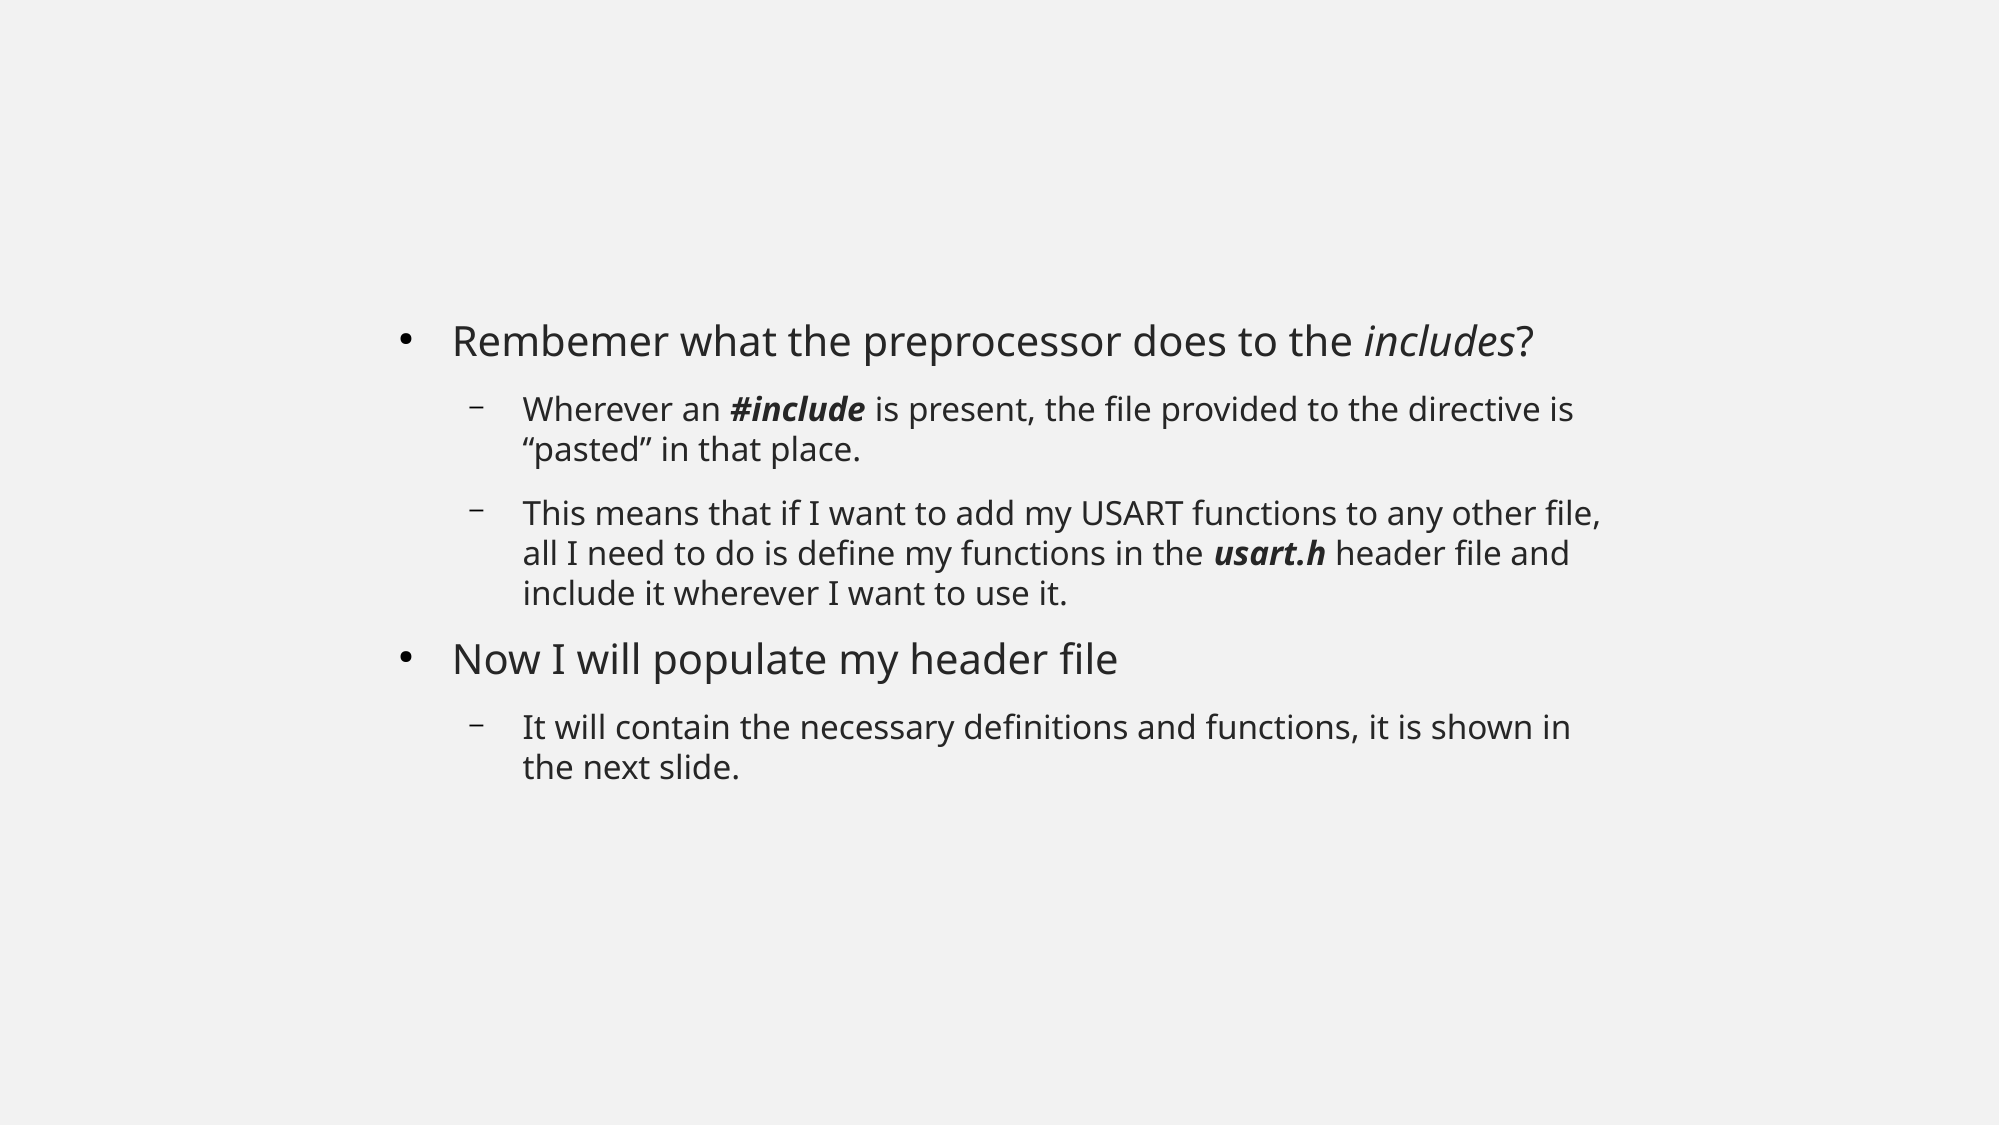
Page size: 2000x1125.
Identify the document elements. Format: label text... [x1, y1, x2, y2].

list Rembemer what the preprocessor does to the includes? Wherever an #include is present, the file provided to the directive is “pasted” in that place. This means that if I want to add my USART functions to any other file, all I need to do is define my functions in the usart.h header file and include it wherever I want to use it. Now I will populate my header file It will contain the necessary definitions and functions, it is shown in the next slide. [365, 307, 1634, 818]
